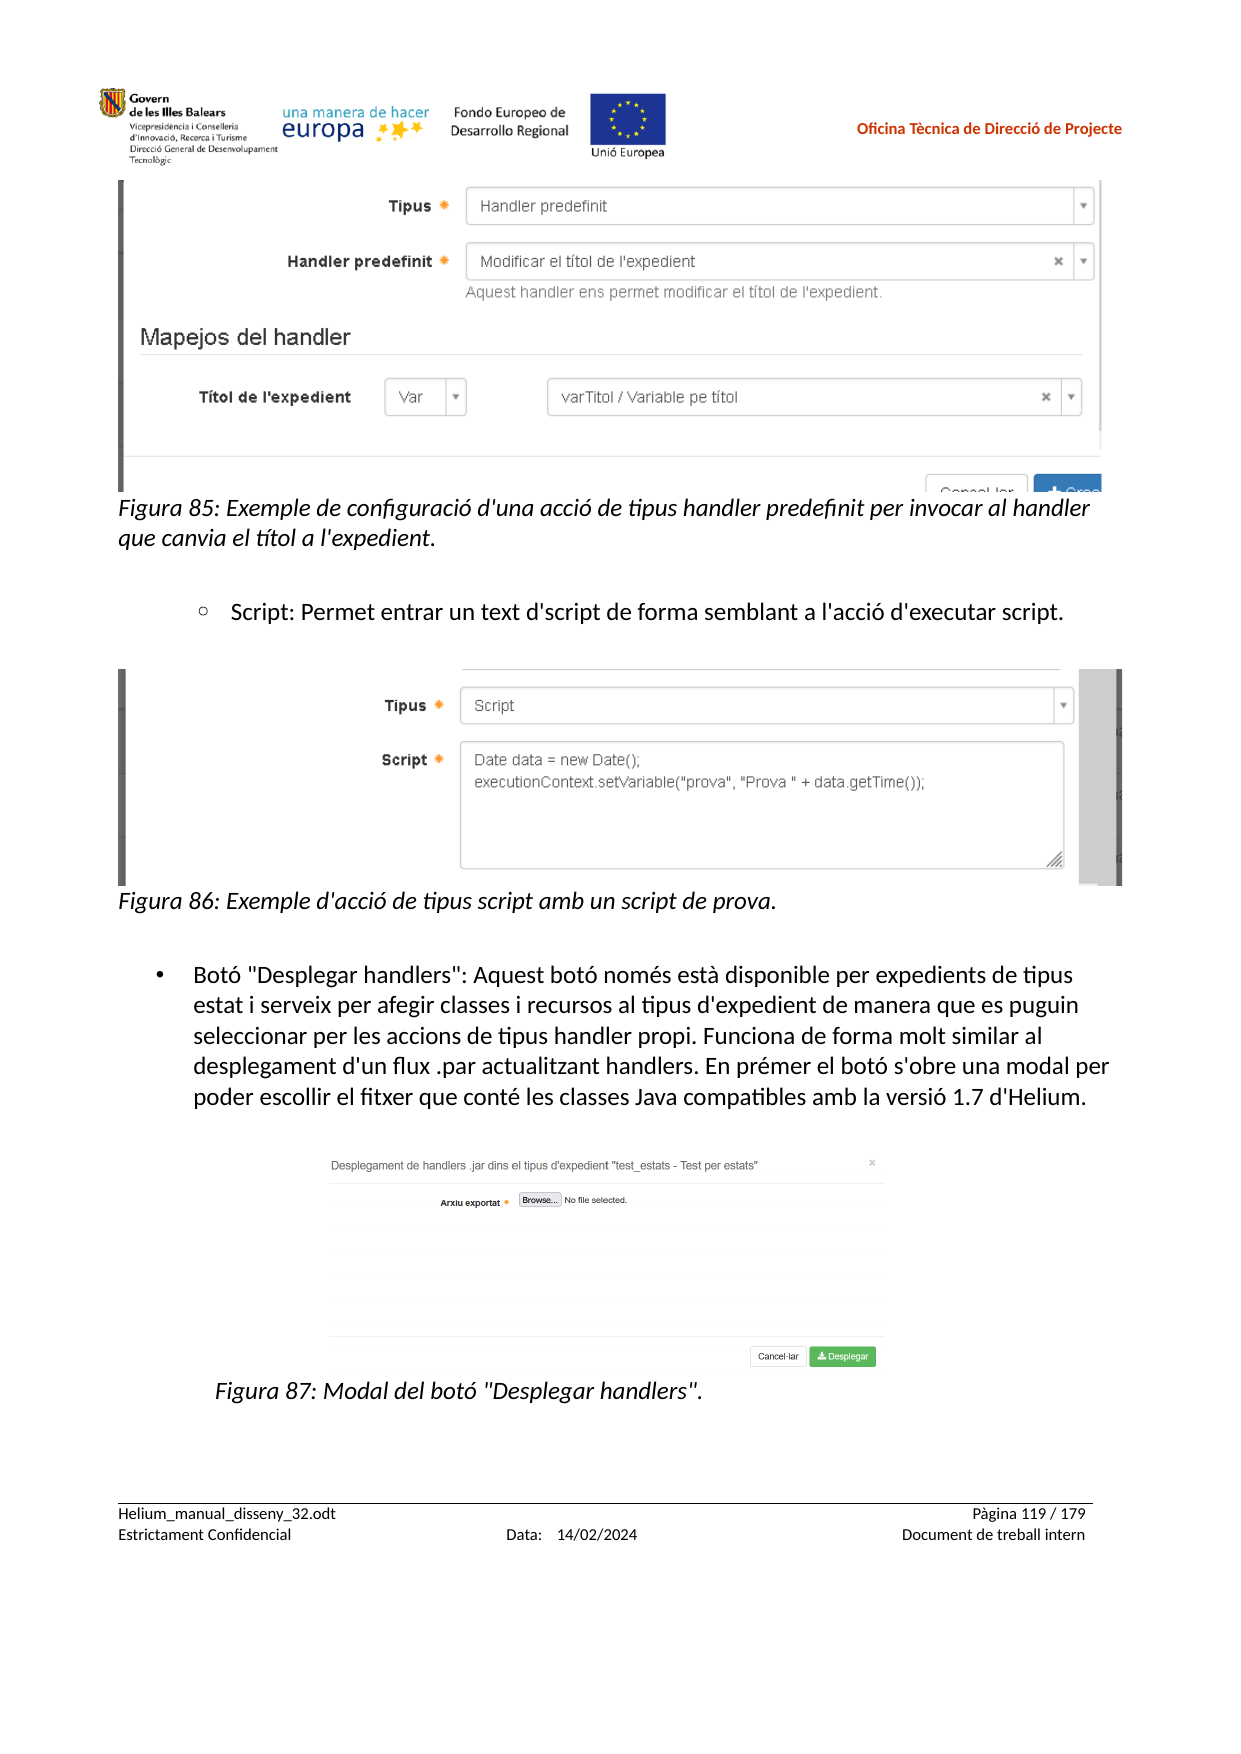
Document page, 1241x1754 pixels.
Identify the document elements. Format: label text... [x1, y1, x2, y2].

picture [328, 1151, 884, 1375]
list Botó "Desplegar handlers": Aquest botó només està disponible per expedients de tipus estat i serveix per afegir classes i recursos al tipus d'expedient de manera que es puguin seleccionar per les accions de tipus handler propi. Funciona de forma molt similar al desplegament d'un flux .par actualitzant handlers. En prémer el botó s'obre una modal per poder escollir el fitxer que conté les classes Java compatibles amb la versió 1.7 d'Helium. [156, 959, 1122, 1111]
text Figura 86: Exemple d'acció de tipus script amb un script de prova. [118, 886, 1122, 916]
list Script: Permet entrar un text d'script de forma semblant a l'acció d'executar script. [193, 596, 1122, 626]
text Figura 85: Exemple de configuració d'una acció de tipus handler predefinit per invocar al handler que canvia el títol a l'expedient. [118, 492, 1122, 553]
text Figura 87: Modal del botó "Desplegar handlers". [215, 1375, 997, 1406]
picture [118, 669, 1123, 886]
picture [118, 180, 1123, 492]
picture [99, 87, 668, 166]
